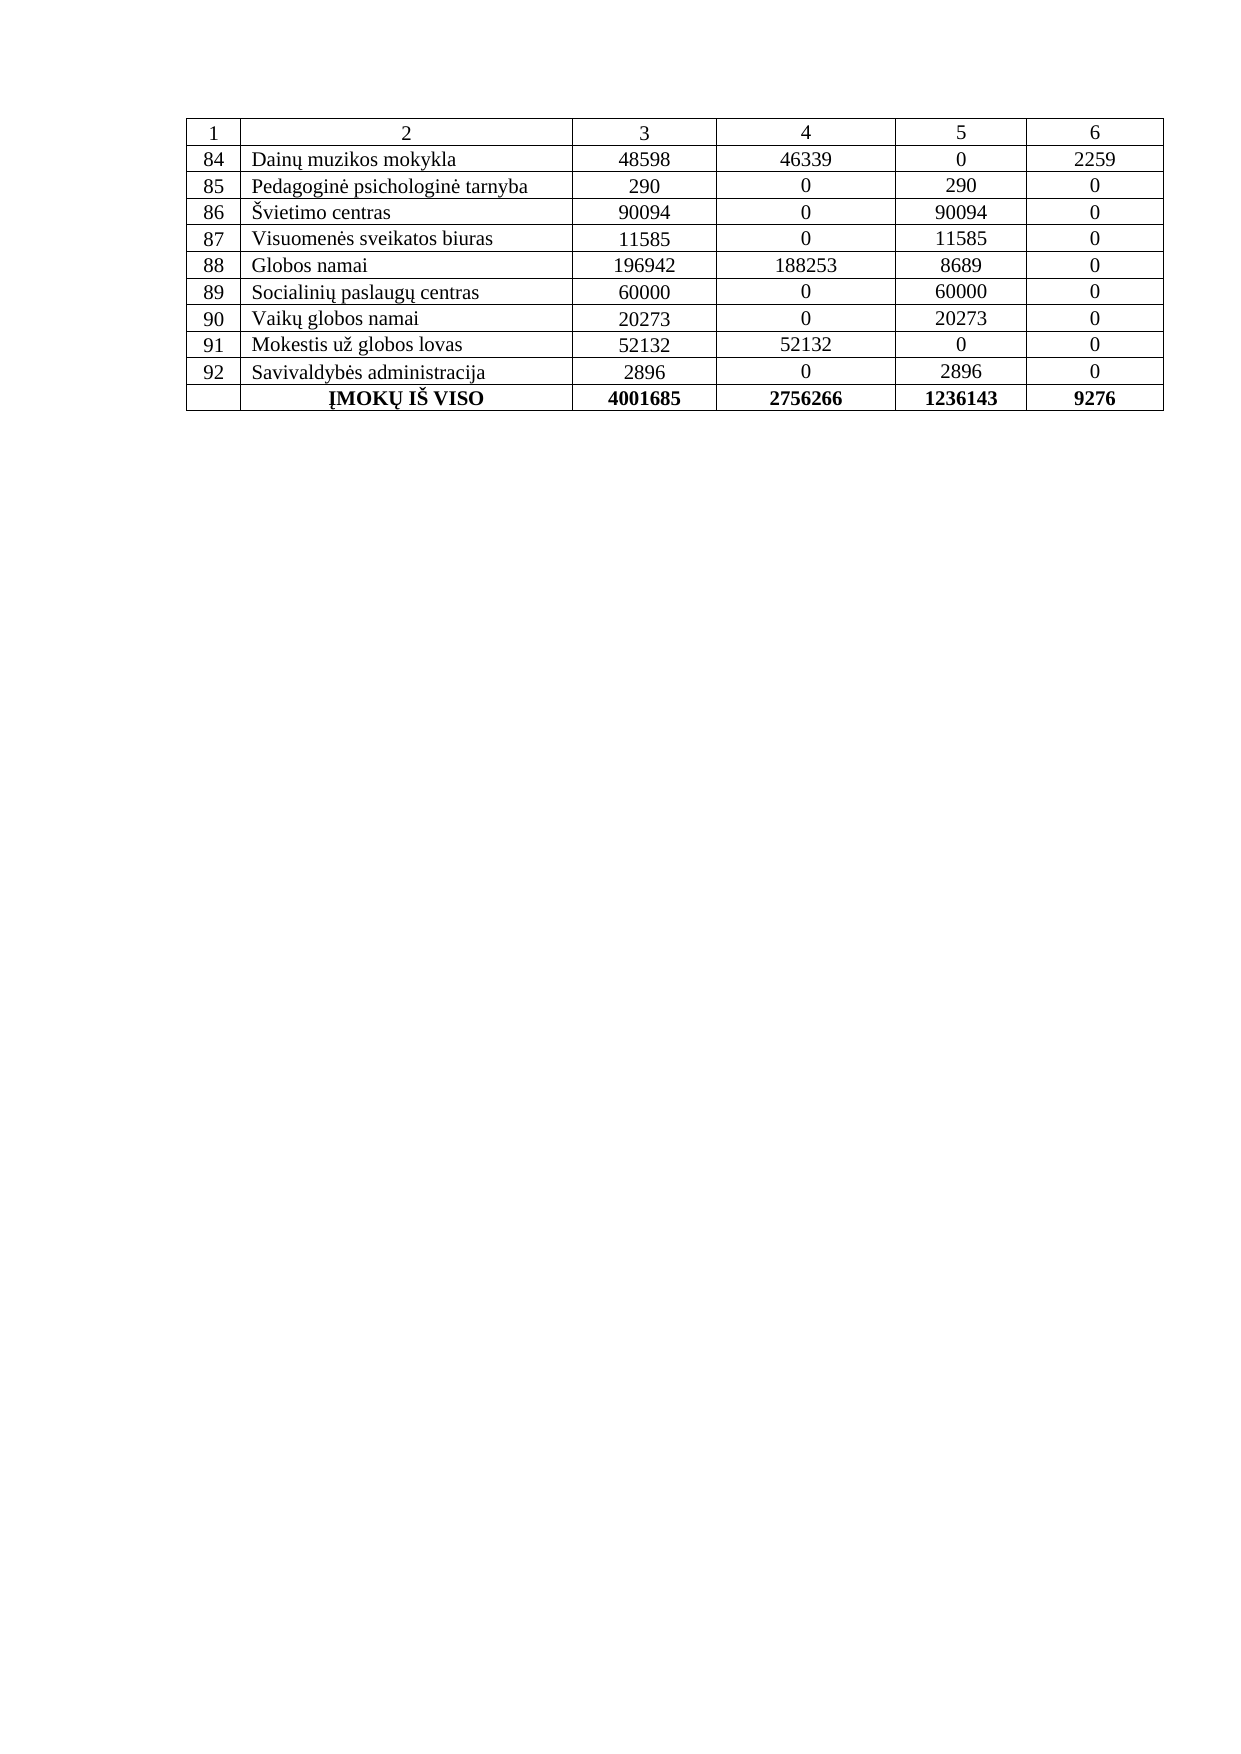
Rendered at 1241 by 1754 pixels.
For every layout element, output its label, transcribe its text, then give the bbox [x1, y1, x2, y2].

table_cell 0 [1027, 172, 1163, 198]
table_cell 90 [187, 305, 240, 331]
table_cell 0 [896, 146, 1026, 171]
table_cell 9276 [1027, 385, 1163, 410]
table_cell 0 [717, 358, 895, 384]
table_cell 2756266 [717, 385, 895, 410]
table_cell Pedagoginė psichologinė tarnyba [241, 172, 572, 198]
table_cell 60000 [896, 279, 1026, 304]
table_cell Socialinių paslaugų centras [241, 279, 572, 304]
table_cell 46339 [717, 146, 895, 171]
table_cell 11585 [573, 225, 716, 251]
table_cell 20273 [573, 305, 716, 331]
table_cell 290 [896, 172, 1026, 198]
table_cell 84 [187, 146, 240, 171]
table_cell 88 [187, 252, 240, 277]
table_cell 20273 [896, 305, 1026, 331]
table_cell Savivaldybės administracija [241, 358, 572, 384]
table_cell Globos namai [241, 252, 572, 277]
table_cell 89 [187, 279, 240, 304]
table_cell 0 [717, 199, 895, 224]
table_cell [187, 385, 240, 410]
table_cell 0 [1027, 199, 1163, 224]
table_cell Visuomenės sveikatos biuras [241, 225, 572, 251]
table_cell 196942 [573, 252, 716, 277]
table_cell 0 [896, 332, 1026, 357]
table_cell 0 [1027, 305, 1163, 331]
table_cell 48598 [573, 146, 716, 171]
table_cell 0 [1027, 332, 1163, 357]
table_cell 87 [187, 225, 240, 251]
table_cell 0 [717, 172, 895, 198]
table_cell 0 [1027, 358, 1163, 384]
table_cell 0 [1027, 225, 1163, 251]
table_cell 188253 [717, 252, 895, 277]
table_cell 0 [717, 305, 895, 331]
table_cell 6 [1027, 119, 1163, 145]
table_cell Švietimo centras [241, 199, 572, 224]
table_cell 1236143 [896, 385, 1026, 410]
table_cell 1 [187, 119, 240, 145]
table_cell 92 [187, 358, 240, 384]
table_cell 2259 [1027, 146, 1163, 171]
table_cell 8689 [896, 252, 1026, 277]
table_cell 52132 [717, 332, 895, 357]
table_cell Dainų muzikos mokykla [241, 146, 572, 171]
table_cell 0 [717, 279, 895, 304]
table_cell 52132 [573, 332, 716, 357]
table_cell 2 [241, 119, 572, 145]
table_cell Mokestis už globos lovas [241, 332, 572, 357]
table_cell 2896 [573, 358, 716, 384]
table_cell 290 [573, 172, 716, 198]
table_cell 11585 [896, 225, 1026, 251]
table_cell 90094 [896, 199, 1026, 224]
table_cell 91 [187, 332, 240, 357]
table_cell 3 [573, 119, 716, 145]
table_cell 0 [1027, 279, 1163, 304]
table_cell 4 [717, 119, 895, 145]
table_cell 85 [187, 172, 240, 198]
table_cell 60000 [573, 279, 716, 304]
table_cell 4001685 [573, 385, 716, 410]
table_cell ĮMOKŲ IŠ VISO [241, 385, 572, 410]
table_cell 0 [717, 225, 895, 251]
table_cell 2896 [896, 358, 1026, 384]
table_cell 5 [896, 119, 1026, 145]
table_cell Vaikų globos namai [241, 305, 572, 331]
table_cell 0 [1027, 252, 1163, 277]
table_cell 86 [187, 199, 240, 224]
table_cell 90094 [573, 199, 716, 224]
